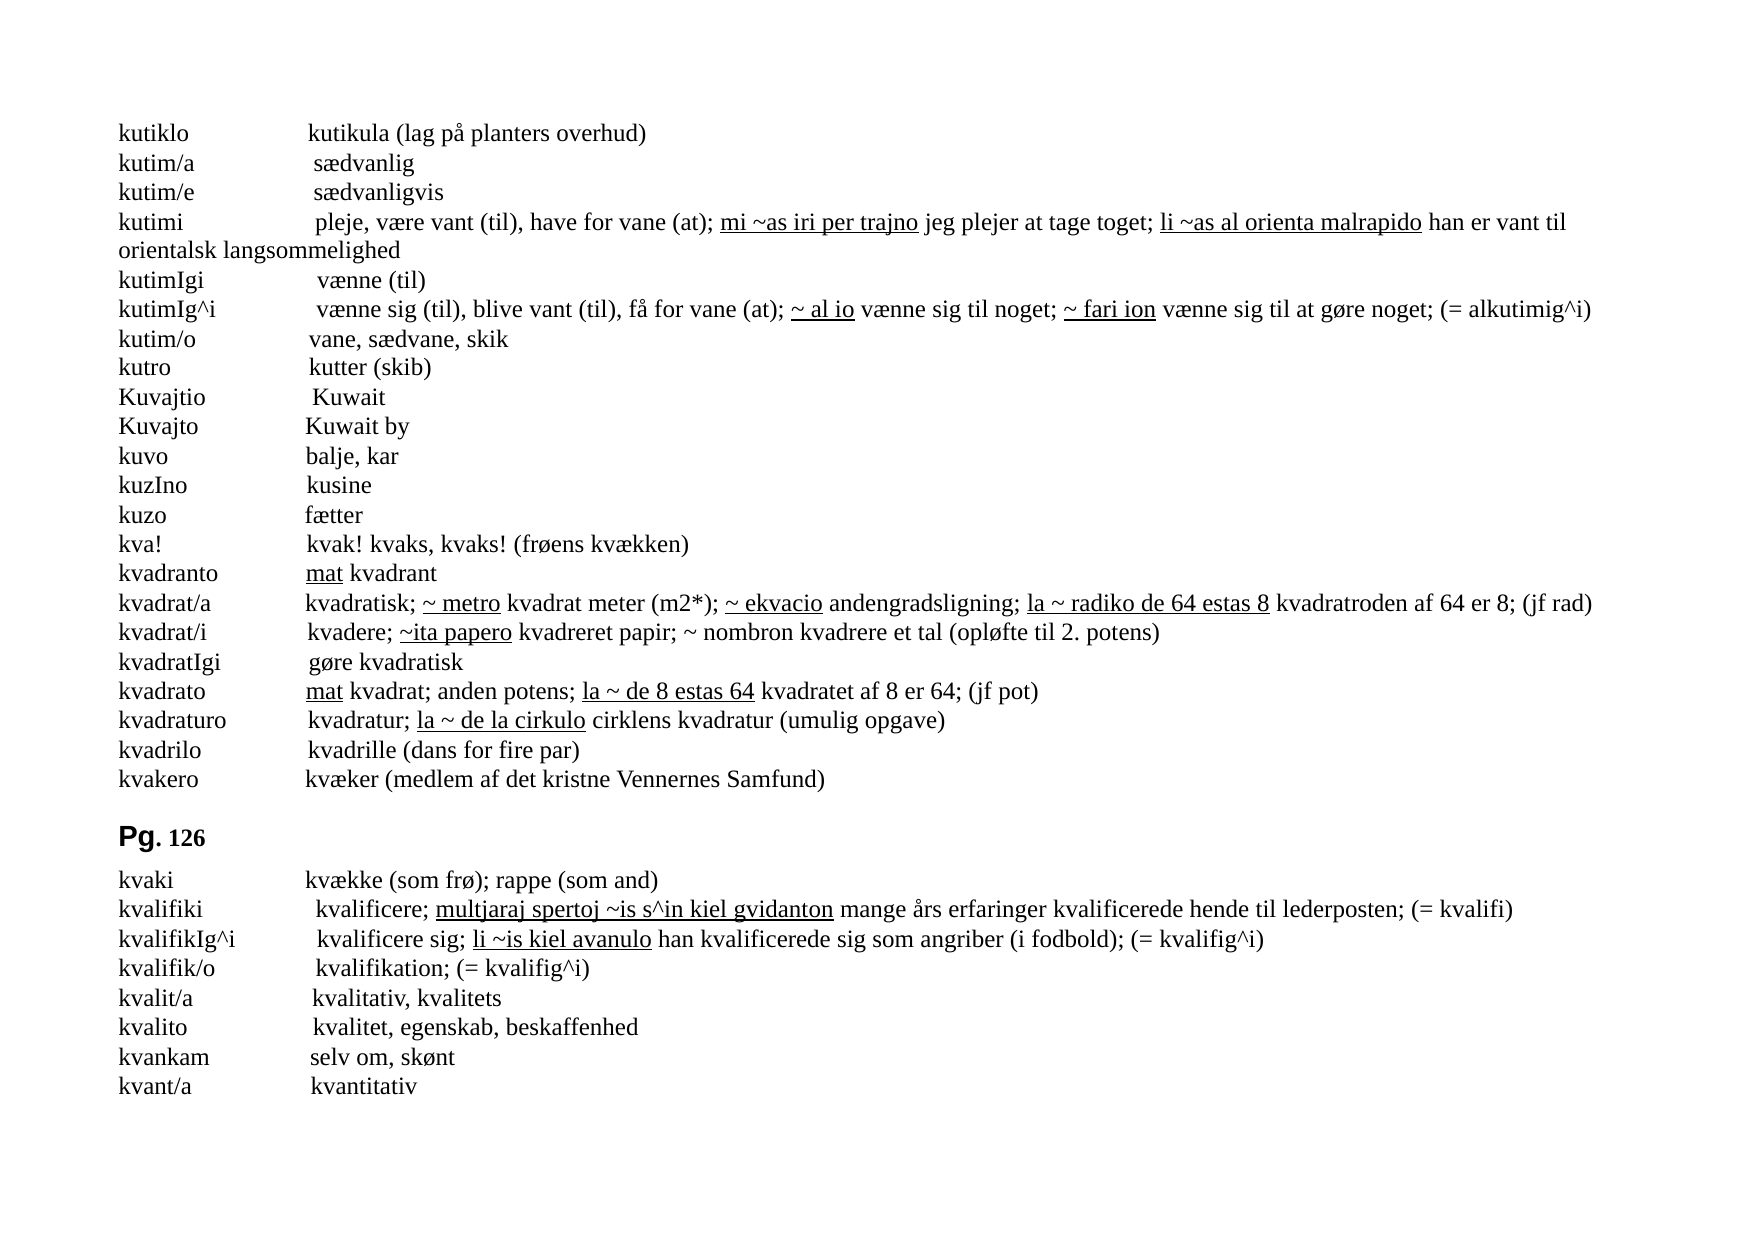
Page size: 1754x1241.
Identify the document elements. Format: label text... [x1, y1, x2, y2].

text kvalito kvalitet, egenskab, beskaffenhed [118, 1012, 1636, 1042]
text kutim/a sædvanlig [118, 148, 1636, 177]
text kutro kutter (skib) [118, 352, 1636, 382]
text kvalit/a kvalitativ, kvalitets [118, 983, 1636, 1012]
text kutim/e sædvanligvis [118, 177, 1636, 207]
text kvant/a kvantitativ [118, 1071, 1636, 1100]
text kvalifikIg^i kvalificere sig; li ~is kiel avanulo han kvalificerede sig som angriber (i fodbold); (= kvalifig^i) [118, 924, 1636, 953]
text kutimi pleje, være vant (til), have for vane (at); mi ~as iri per trajno jeg plejer at tage toget; li ~as al orienta malrapido han er vant til orientalsk langsommelighed [118, 207, 1636, 265]
text kutimIg^i vænne sig (til), blive vant (til), få for vane (at); ~ al io vænne sig til noget; ~ fari ion vænne sig til at gøre noget; (= alkutimig^i) [118, 294, 1636, 324]
text Kuvajtio Kuwait [118, 382, 1636, 411]
text kvankam selv om, skønt [118, 1042, 1636, 1071]
text kvadrato mat kvadrat; anden potens; la ~ de 8 estas 64 kvadratet af 8 er 64; (jf pot) [118, 676, 1636, 706]
text kvadrat/a kvadratisk; ~ metro kvadrat meter (m2*); ~ ekvacio andengradsligning; la ~ radiko de 64 estas 8 kvadratroden af 64 er 8; (jf rad) [118, 588, 1636, 617]
text kvadrat/i kvadere; ~ita papero kvadreret papir; ~ nombron kvadrere et tal (opløfte til 2. potens) [118, 617, 1636, 647]
text kvadraturo kvadratur; la ~ de la cirkulo cirklens kvadratur (umulig opgave) [118, 706, 1636, 735]
subtitle Pg. 126 [118, 819, 1636, 852]
text kva! kvak! kvaks, kvaks! (frøens kvækken) [118, 529, 1636, 558]
text kutimIgi vænne (til) [118, 265, 1636, 294]
text kvadrilo kvadrille (dans for fire par) [118, 735, 1636, 764]
text kvaki kvække (som frø); rappe (som and) [118, 865, 1636, 894]
text kutim/o vane, sædvane, skik [118, 324, 1636, 352]
text kuvo balje, kar [118, 441, 1636, 470]
text kvalifiki kvalificere; multjaraj spertoj ~is s^in kiel gvidanton mange års erfaringer kvalificerede hende til lederposten; (= kvalifi) [118, 894, 1636, 924]
text kuzIno kusine [118, 470, 1636, 500]
text kvadratIgi gøre kvadratisk [118, 647, 1636, 676]
text kvalifik/o kvalifikation; (= kvalifig^i) [118, 953, 1636, 983]
text Kuvajto Kuwait by [118, 411, 1636, 441]
text kvadranto mat kvadrant [118, 558, 1636, 588]
text kutiklo kutikula (lag på planters overhud) [118, 118, 1636, 148]
text kuzo fætter [118, 500, 1636, 529]
text kvakero kvæker (medlem af det kristne Vennernes Samfund) [118, 764, 1636, 794]
